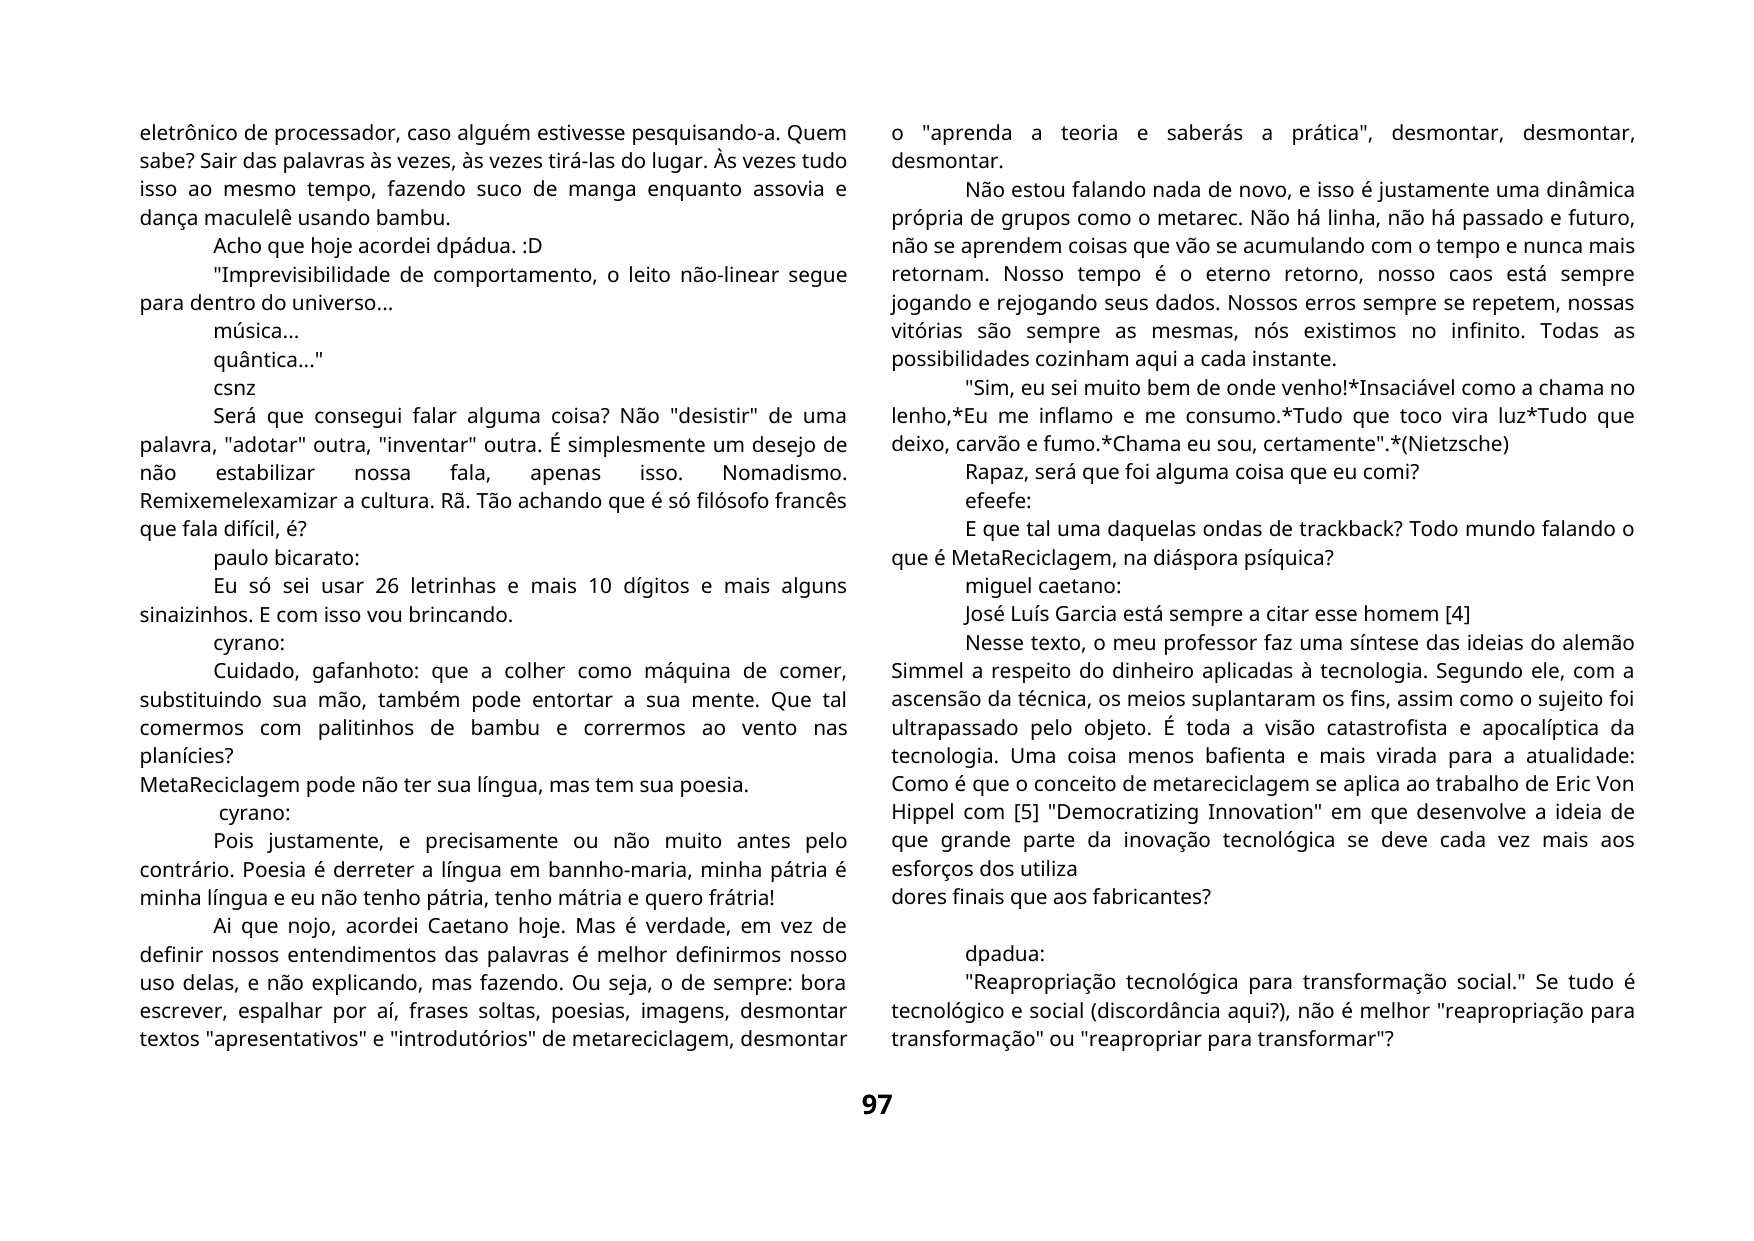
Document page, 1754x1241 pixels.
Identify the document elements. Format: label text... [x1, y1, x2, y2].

text "Imprevisibilidade de comportamento, o leito não-linear segue para dentro do universo... [139, 260, 848, 316]
text dpadua: [891, 939, 1636, 967]
text José Luís Garcia está sempre a citar esse homem [4] [891, 599, 1636, 628]
text Será que consegui falar alguma coisa? Não "desistir" de uma palavra, "adotar" outra, "inventar" outra. É simplesmente um desejo de não estabilizar nossa fala, apenas isso. Nomadismo. Remixemelexamizar a cultura. Rã. Tão achando que é só filósofo francês que fala difícil, é? [139, 402, 848, 543]
text dores finais que aos fabricantes? [891, 882, 1636, 911]
text efeefe: [891, 486, 1636, 514]
text cyrano: [139, 628, 848, 657]
text quântica..." [139, 345, 848, 373]
text eletrônico de processador, caso alguém estivesse pesquisando-a. Quem sabe? Sair das palavras às vezes, às vezes tirá-las do lugar. Às vezes tudo isso ao mesmo tempo, fazendo suco de manga enquanto assovia e dança maculelê usando bambu. [139, 118, 848, 231]
text cyrano: [139, 798, 848, 827]
text csnz [139, 373, 848, 402]
text Rapaz, será que foi alguma coisa que eu comi? [891, 457, 1636, 486]
text Eu só sei usar 26 letrinhas e mais 10 dígitos e mais alguns sinaizinhos. E com isso vou brincando. [139, 571, 848, 628]
text Nesse texto, o meu professor faz uma síntese das ideias do alemão Simmel a respeito do dinheiro aplicadas à tecnologia. Segundo ele, com a ascensão da técnica, os meios suplantaram os fins, assim como o sujeito foi ultrapassado pelo objeto. É toda a visão catastrofista e apocalíptica da tecnologia. Uma coisa menos bafienta e mais virada para a atualidade: Como é que o conceito de metareciclagem se aplica ao trabalho de Eric Von Hippel com [5] "Democratizing Innovation" em que desenvolve a ideia de que grande parte da inovação tecnológica se deve cada vez mais aos esforços dos utiliza [891, 628, 1636, 882]
text Cuidado, gafanhoto: que a colher como máquina de comer, substituindo sua mão, também pode entortar a sua mente. Que tal comermos com palitinhos de bambu e corrermos ao vento nas planícies? [139, 657, 848, 770]
text miguel caetano: [891, 571, 1636, 599]
text MetaReciclagem pode não ter sua língua, mas tem sua poesia. [139, 770, 848, 798]
text Não estou falando nada de novo, e isso é justamente uma dinâmica própria de grupos como o metarec. Não há linha, não há passado e futuro, não se aprendem coisas que vão se acumulando com o tempo e nunca mais retornam. Nosso tempo é o eterno retorno, nosso caos está sempre jogando e rejogando seus dados. Nossos erros sempre se repetem, nossas vitórias são sempre as mesmas, nós existimos no infinito. Todas as possibilidades cozinham aqui a cada instante. [891, 175, 1636, 373]
text Ai que nojo, acordei Caetano hoje. Mas é verdade, em vez de definir nossos entendimentos das palavras é melhor definirmos nosso uso delas, e não explicando, mas fazendo. Ou seja, o de sempre: bora escrever, espalhar por aí, frases soltas, poesias, imagens, desmontar textos "apresentativos" e "introdutórios" de metareciclagem, desmontar [139, 911, 848, 1053]
text Acho que hoje acordei dpádua. :D [139, 231, 848, 260]
text "Sim, eu sei muito bem de onde venho!*Insaciável como a chama no lenho,*Eu me inflamo e me consumo.*Tudo que toco vira luz*Tudo que deixo, carvão e fumo.*Chama eu sou, certamente".*(Nietzsche) [891, 373, 1636, 457]
text "Reapropriação tecnológica para transformação social." Se tudo é tecnológico e social (discordância aqui?), não é melhor "reapropriação para transformação" ou "reapropriar para transformar"? [891, 967, 1636, 1052]
text música... [139, 316, 848, 345]
text o "aprenda a teoria e saberás a prática", desmontar, desmontar, desmontar. [891, 118, 1636, 175]
text Pois justamente, e precisamente ou não muito antes pelo contrário. Poesia é derreter a língua em bannho-maria, minha pátria é minha língua e eu não tenho pátria, tenho mátria e quero frátria! [139, 827, 848, 911]
text paulo bicarato: [139, 543, 848, 571]
text E que tal uma daquelas ondas de trackback? Todo mundo falando o que é MetaReciclagem, na diáspora psíquica? [891, 514, 1636, 571]
